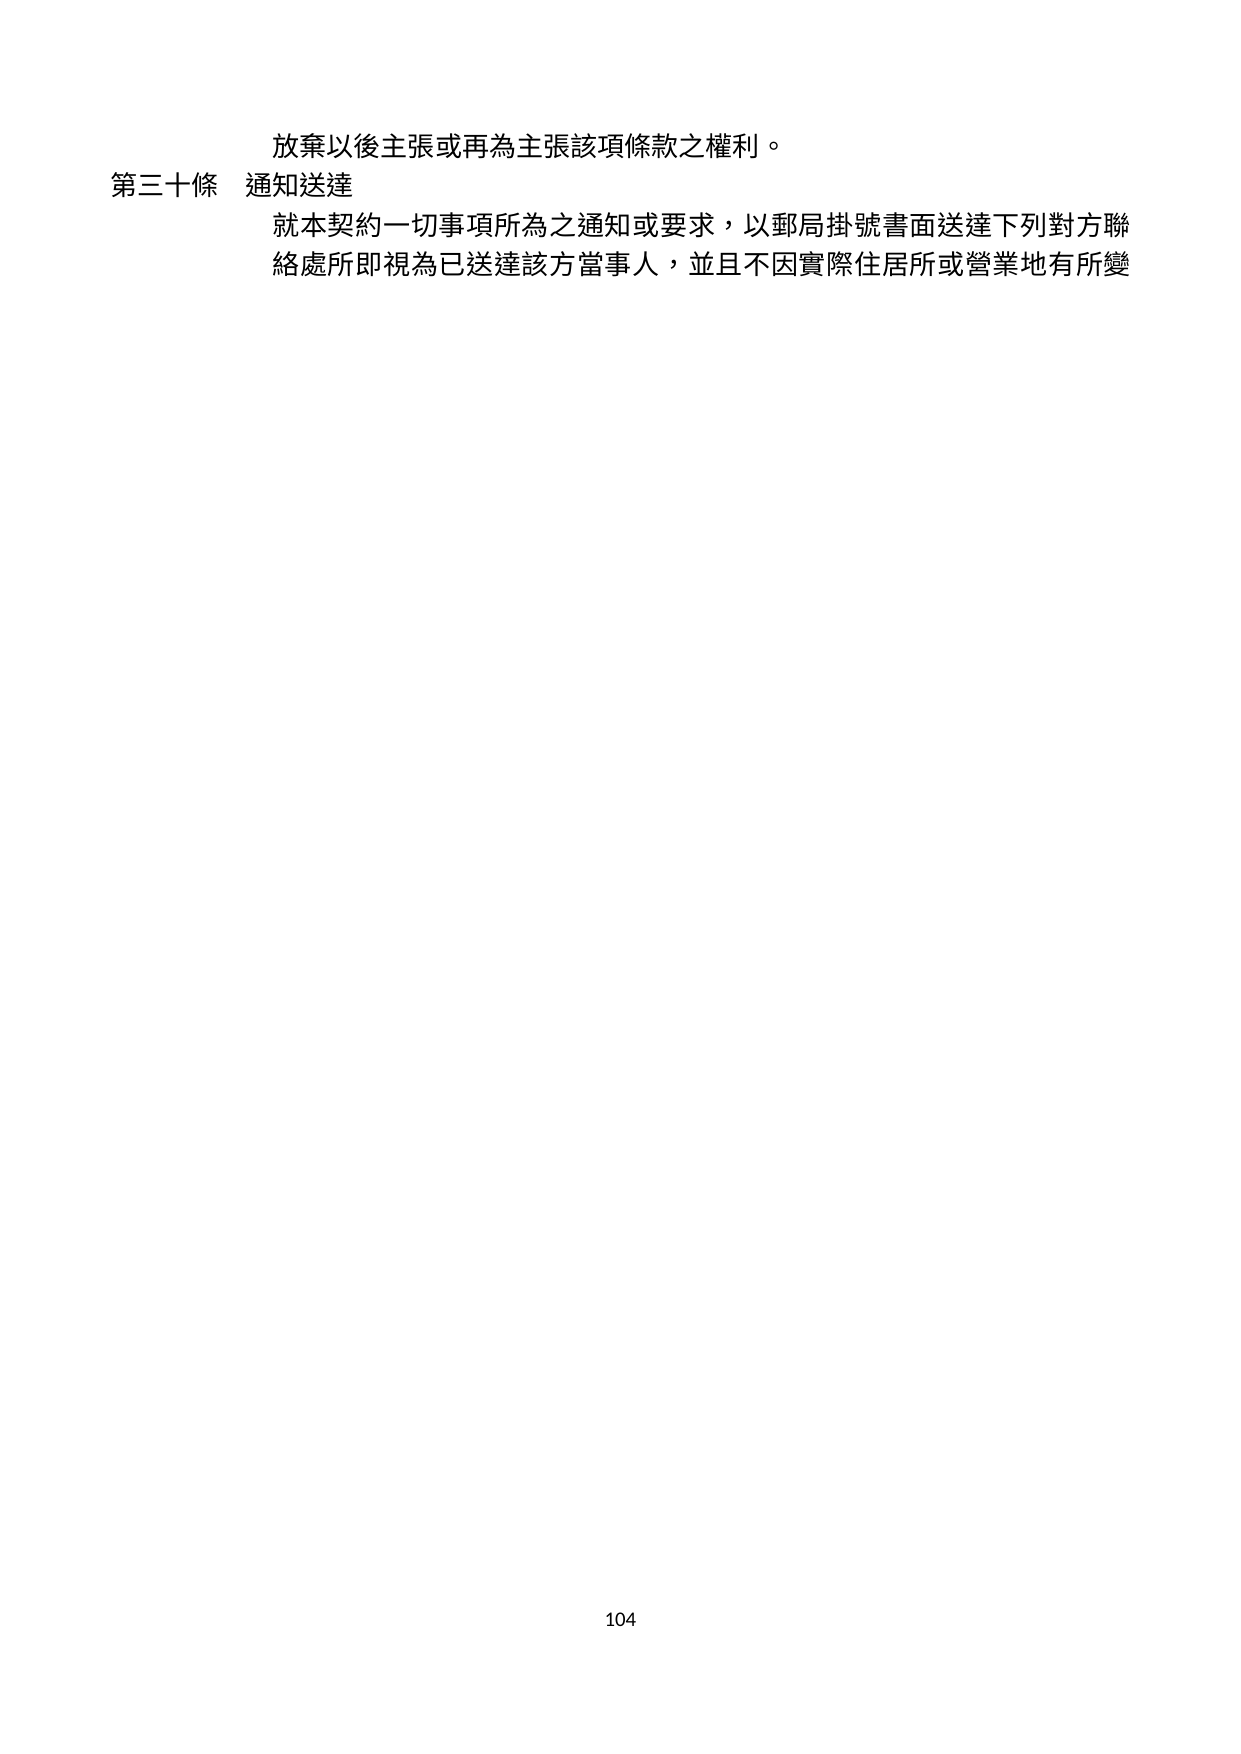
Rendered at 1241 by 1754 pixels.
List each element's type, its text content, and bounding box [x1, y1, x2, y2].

text 第三十條 通知送達 [110, 164, 1131, 203]
text 放棄以後主張或再為主張該項條款之權利。 [272, 125, 1131, 164]
text 就本契約一切事項所為之通知或要求，以郵局掛號書面送達下列對方聯絡處所即視為已送達該方當事人，並且不因實際住居所或營業地有所變 [272, 203, 1131, 282]
